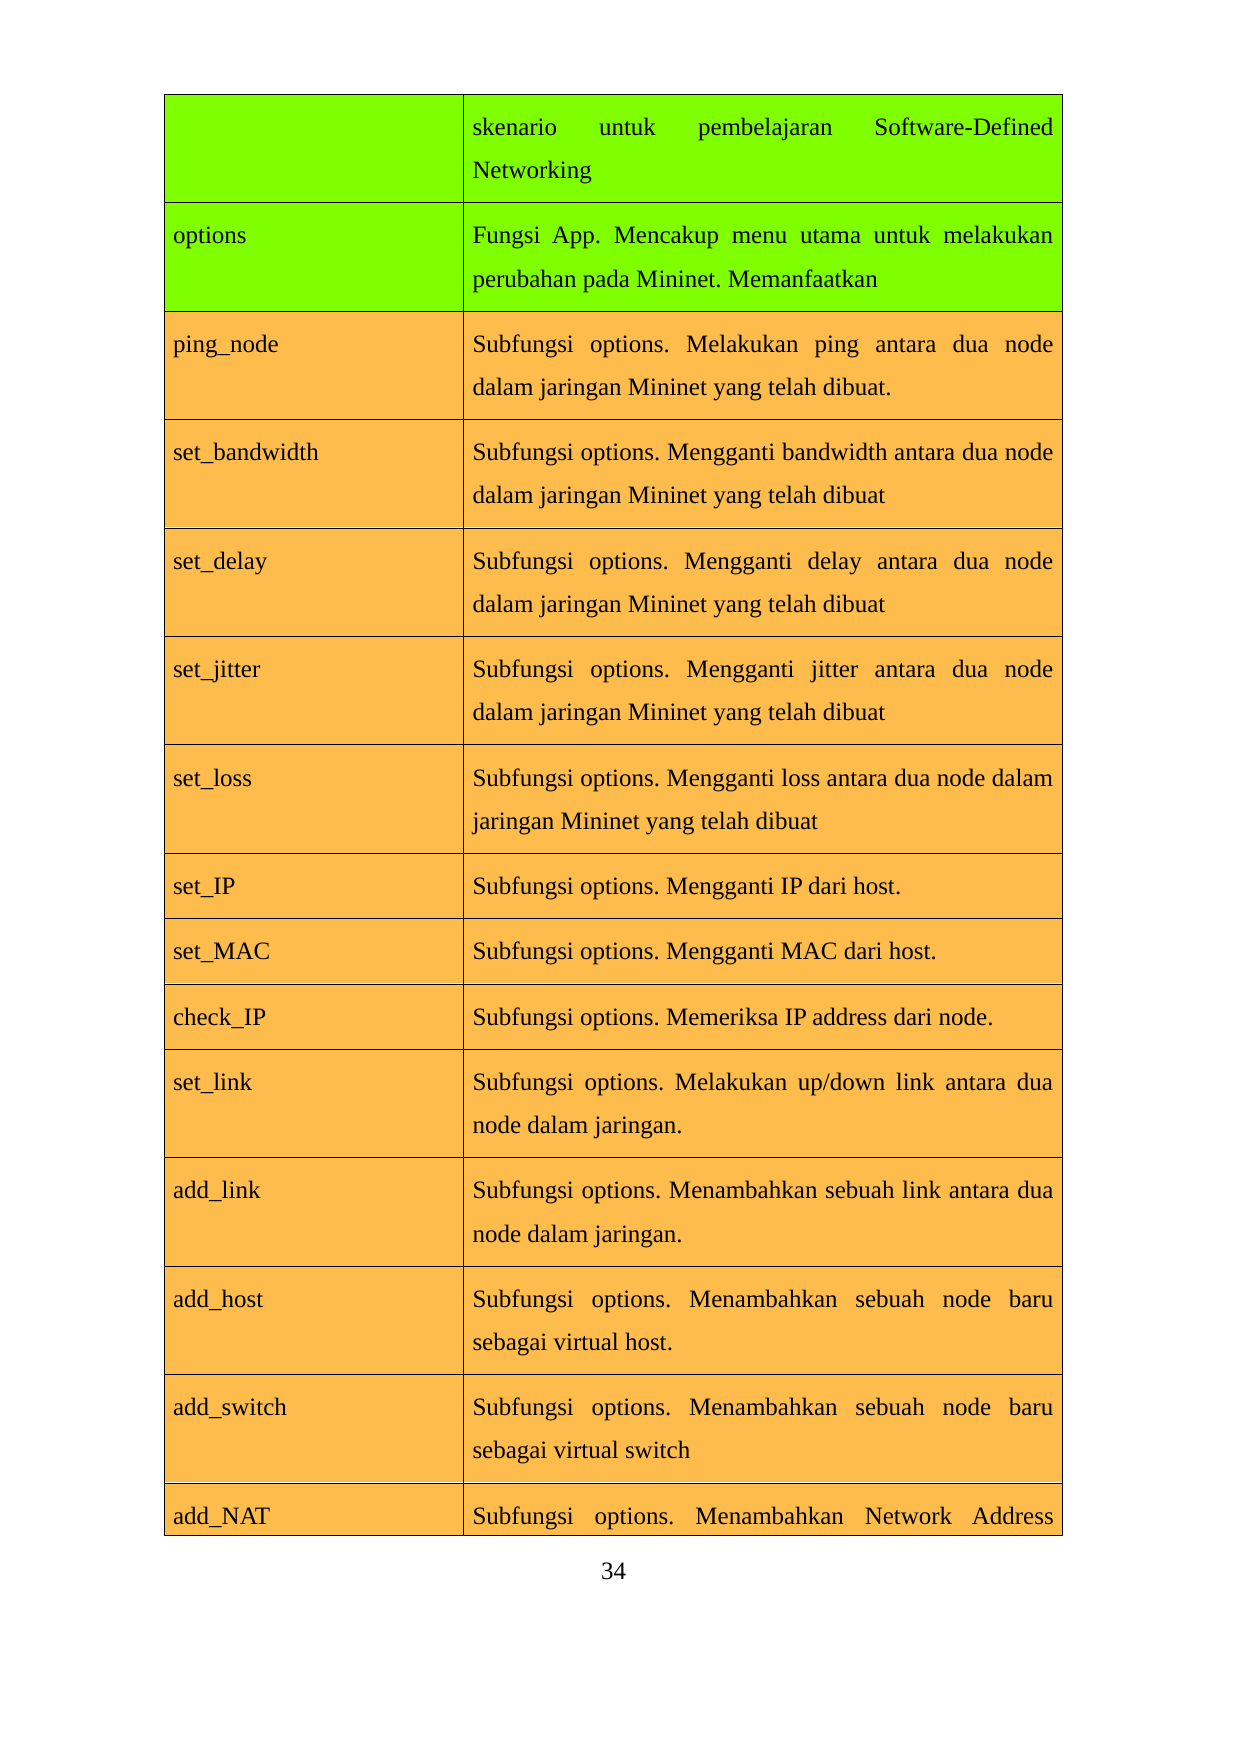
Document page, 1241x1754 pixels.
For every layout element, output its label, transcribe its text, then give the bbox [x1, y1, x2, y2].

table_cell set_bandwidth [165, 420, 463, 527]
table_cell set_delay [165, 529, 463, 636]
table_cell Subfungsi options. Mengganti bandwidth antara dua node dalam jaringan Mininet yang telah dibuat [464, 420, 1062, 527]
table_cell Subfungsi options. Memeriksa IP address dari node. [464, 985, 1062, 1049]
table_cell set_loss [165, 745, 463, 853]
table_cell Fungsi App. Mencakup menu utama untuk melakukan perubahan pada Mininet. Memanfaatkan [464, 203, 1062, 311]
table_cell ping_node [165, 312, 463, 419]
table_cell Subfungsi options. Mengganti loss antara dua node dalam jaringan Mininet yang telah dibuat [464, 745, 1062, 853]
table_cell Subfungsi options. Menambahkan sebuah node baru sebagai virtual switch [464, 1375, 1062, 1482]
table_cell add_link [165, 1158, 463, 1266]
table_cell Subfungsi options. Menambahkan Network Address [464, 1484, 1062, 1535]
table_cell add_host [165, 1267, 463, 1374]
table_cell Subfungsi options. Melakukan up/down link antara dua node dalam jaringan. [464, 1050, 1062, 1157]
table_cell Subfungsi options. Mengganti jitter antara dua node dalam jaringan Mininet yang telah dibuat [464, 637, 1062, 744]
table_cell Subfungsi options. Menambahkan sebuah node baru sebagai virtual host. [464, 1267, 1062, 1374]
table_cell check_IP [165, 985, 463, 1049]
table_cell Subfungsi options. Mengganti delay antara dua node dalam jaringan Mininet yang telah dibuat [464, 529, 1062, 636]
table_cell skenario untuk pembelajaran Software-Defined Networking [464, 95, 1062, 202]
table_cell set_IP [165, 854, 463, 918]
table_cell Subfungsi options. Melakukan ping antara dua node dalam jaringan Mininet yang telah dibuat. [464, 312, 1062, 419]
table_cell Subfungsi options. Mengganti IP dari host. [464, 854, 1062, 918]
table_cell options [165, 203, 463, 311]
table_cell add_switch [165, 1375, 463, 1482]
table_cell add_NAT [165, 1484, 463, 1535]
table_cell Subfungsi options. Menambahkan sebuah link antara dua node dalam jaringan. [464, 1158, 1062, 1266]
table_cell set_MAC [165, 919, 463, 983]
table_cell [165, 95, 463, 202]
table_cell set_jitter [165, 637, 463, 744]
table_cell Subfungsi options. Mengganti MAC dari host. [464, 919, 1062, 983]
table_cell set_link [165, 1050, 463, 1157]
